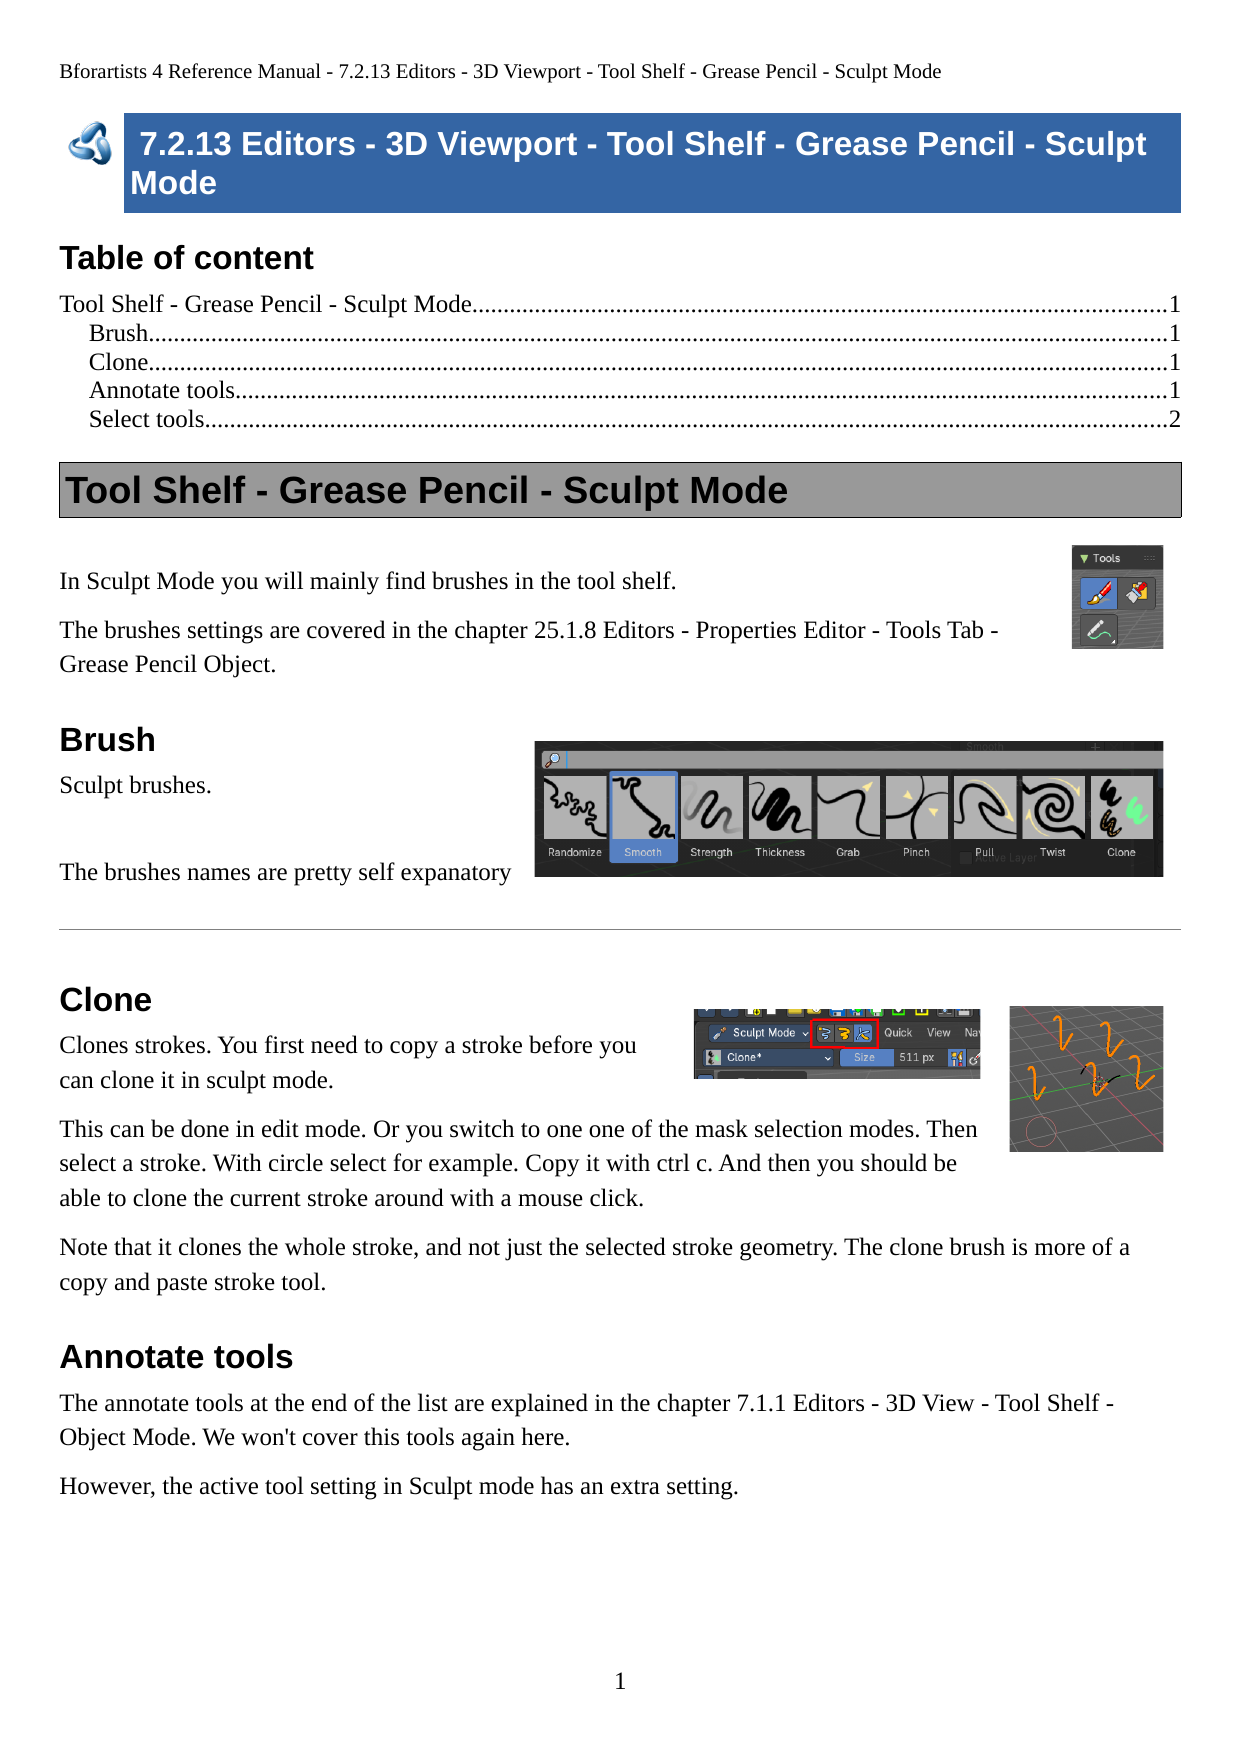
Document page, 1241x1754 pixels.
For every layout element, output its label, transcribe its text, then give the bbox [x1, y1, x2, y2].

subtitle Clone [59, 979, 1181, 1018]
text The brushes settings are covered in the chapter 25.1.8 Editors - Properties Editor - Tools Tab - Grease Pencil Object. [59, 615, 1181, 678]
text The brushes names are pretty self expanatory [59, 857, 1181, 886]
text Sculpt brushes. [59, 771, 534, 799]
text Select tools 2 [88, 404, 1181, 433]
text Clones strokes. You first need to copy a stroke before you can clone it in sculpt mode. [59, 1031, 1009, 1094]
table_header Tool Shelf - Grease Pencil - Sculpt Mode [60, 463, 1181, 517]
text In Sculpt Mode you will mainly find brushes in the tool shelf. [59, 566, 1071, 595]
picture [65, 118, 114, 168]
table_header 7.2.13 Editors - 3D Viewport - Tool Shelf - Grease Pencil - Sculpt Mode [124, 113, 1181, 213]
subtitle Brush [59, 719, 1181, 758]
text The annotate tools at the end of the list are explained in the chapter 7.1.1 Editors - 3D View - Tool Shelf - Object Mode. We won't cover this tools again here. [59, 1388, 1181, 1451]
text Annotate tools 1 [88, 375, 1181, 404]
text Note that it clones the whole stroke, and not just the selected stroke geometry. The clone brush is more of a copy and paste stroke tool. [59, 1232, 1181, 1295]
picture [693, 1009, 981, 1079]
subtitle Annotate tools [59, 1336, 1181, 1375]
text Tool Shelf - Grease Pencil - Sculpt Mode 1 [59, 289, 1181, 318]
table_header [59, 113, 124, 213]
picture [534, 741, 1164, 877]
subtitle Table of content [59, 238, 1181, 277]
picture [1009, 1006, 1164, 1152]
text [1164, 771, 1181, 799]
text Clone 1 [88, 347, 1181, 375]
text Brush 1 [88, 318, 1181, 347]
text This can be done in edit mode. Or you switch to one one of the mask selection modes. Then select a stroke. With circle select for example. Copy it with ctrl c. And then you should be able to clone the current stroke around with a mouse click. [59, 1114, 1181, 1212]
text However, the active tool setting in Sculpt mode has an extra setting. [59, 1471, 1181, 1500]
picture [1071, 545, 1164, 649]
